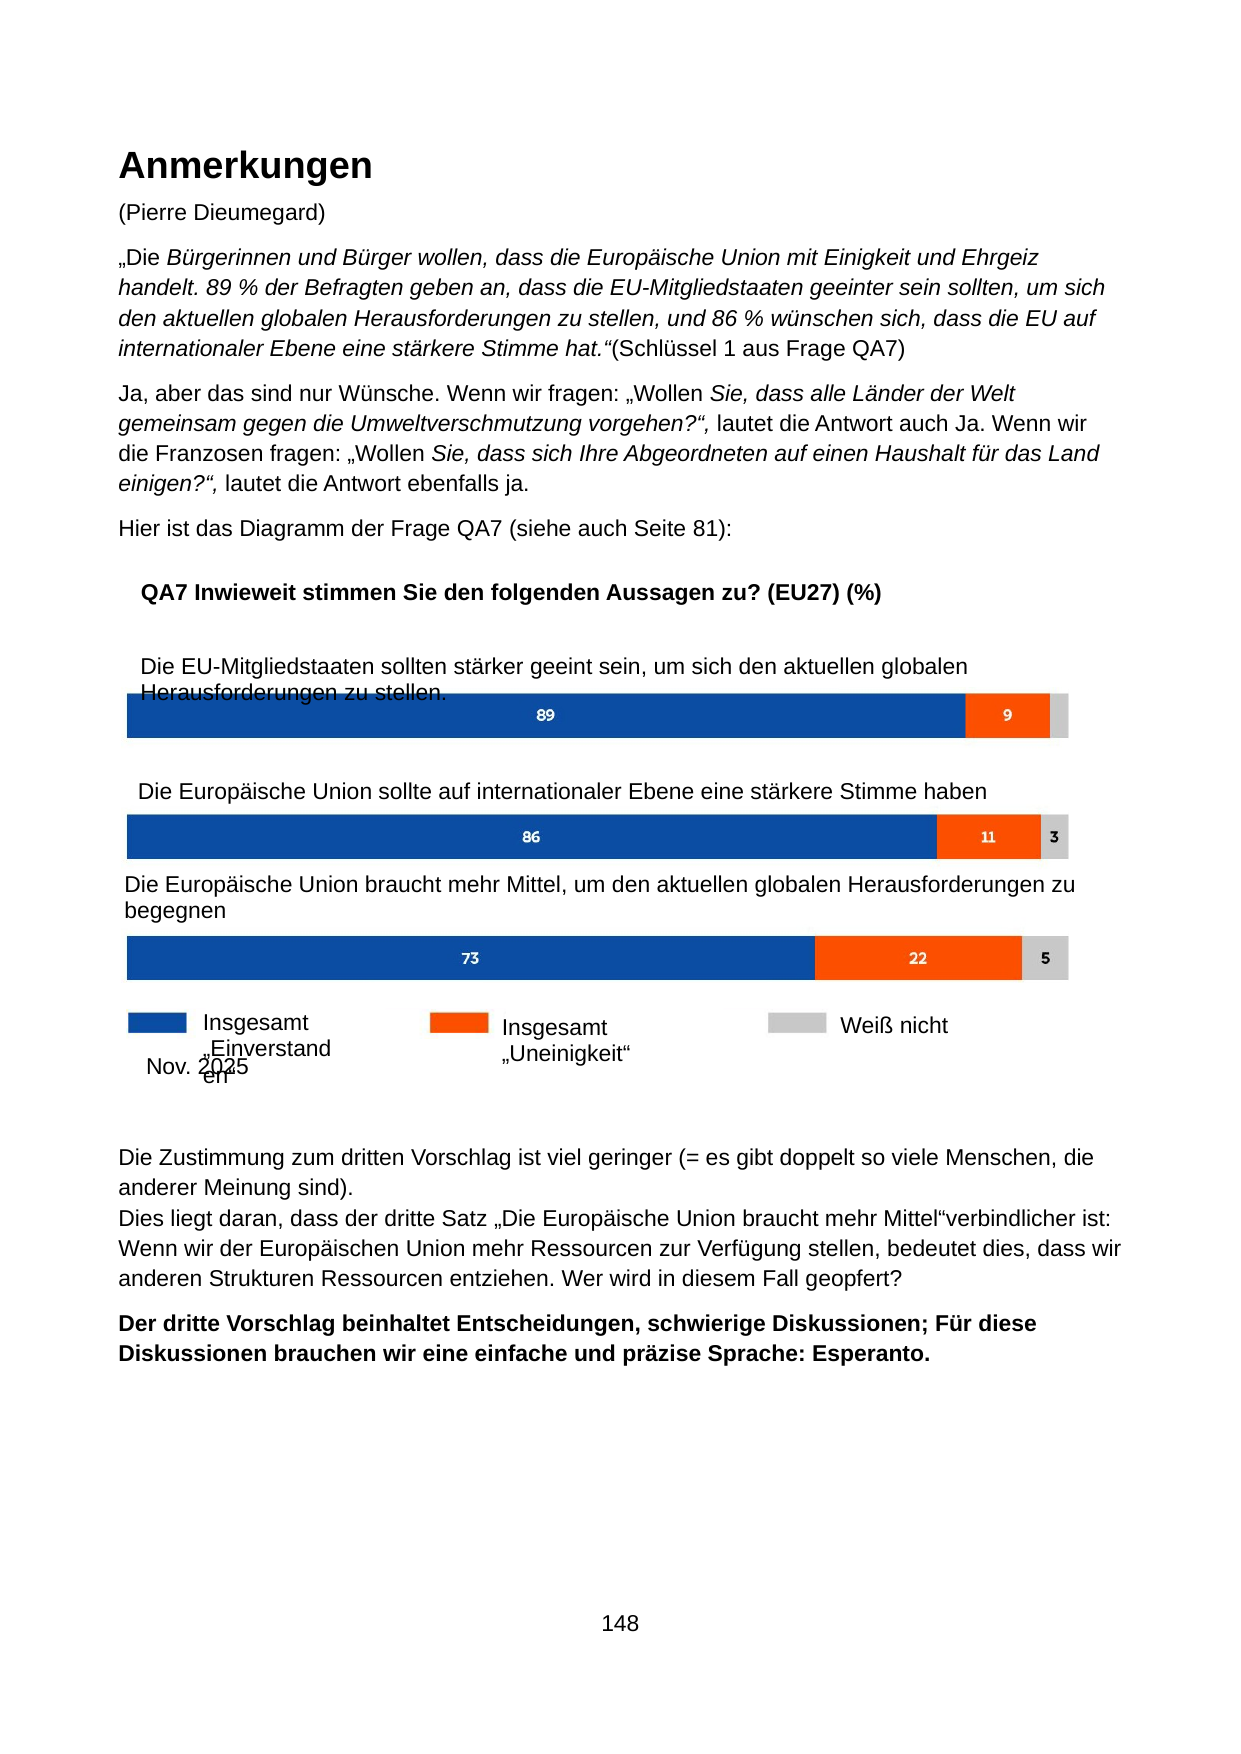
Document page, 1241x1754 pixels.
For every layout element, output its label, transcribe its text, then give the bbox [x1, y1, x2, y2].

text Hier ist das Diagramm der Frage QA7 (siehe auch Seite 81): [118, 515, 1122, 541]
text (Pierre Dieumegard) [118, 199, 1122, 226]
picture [126, 1008, 830, 1039]
text Die Zustimmung zum dritten Vorschlag ist viel geringer (= es gibt doppelt so viele Menschen, die anderer Meinung sind). Dies liegt daran, dass der dritte Satz „Die Europäische Union braucht mehr Mittel“verbindlicher ist: Wenn wir der Europäischen Union mehr Ressourcen zur Verfügung stellen, bedeutet dies, dass wir anderen Strukturen Ressourcen entziehen. Wer wird in diesem Fall geopfert? [118, 1144, 1122, 1291]
text Ja, aber das sind nur Wünsche. Wenn wir fragen: „Wollen Sie, dass alle Länder der Welt gemeinsam gegen die Umweltverschmutzung vorgehen?“, lautet die Antwort auch Ja. Wenn wir die Franzosen fragen: „Wollen Sie, dass sich Ihre Abgeordneten auf einen Haushalt für das Land einigen?“, lautet die Antwort ebenfalls ja. [118, 379, 1122, 496]
subtitle Anmerkungen [118, 143, 1122, 187]
text „Die Bürgerinnen und Bürger wollen, dass die Europäische Union mit Einigkeit und Ehrgeiz handelt. 89 % der Befragten geben an, dass die EU-Mitgliedstaaten geeinter sein sollten, um sich den aktuellen globalen Herausforderungen zu stellen, und 86 % wünschen sich, dass die EU auf internationaler Ebene eine stärkere Stimme hat.“(Schlüssel 1 aus Frage QA7) [118, 244, 1122, 361]
picture [535, 1024, 541, 1034]
text Der dritte Vorschlag beinhaltet Entscheidungen, schwierige Diskussionen; Für diese Diskussionen brauchen wir eine einfache und präzise Sprache: Esperanto. [118, 1310, 1122, 1366]
picture [121, 687, 1069, 983]
